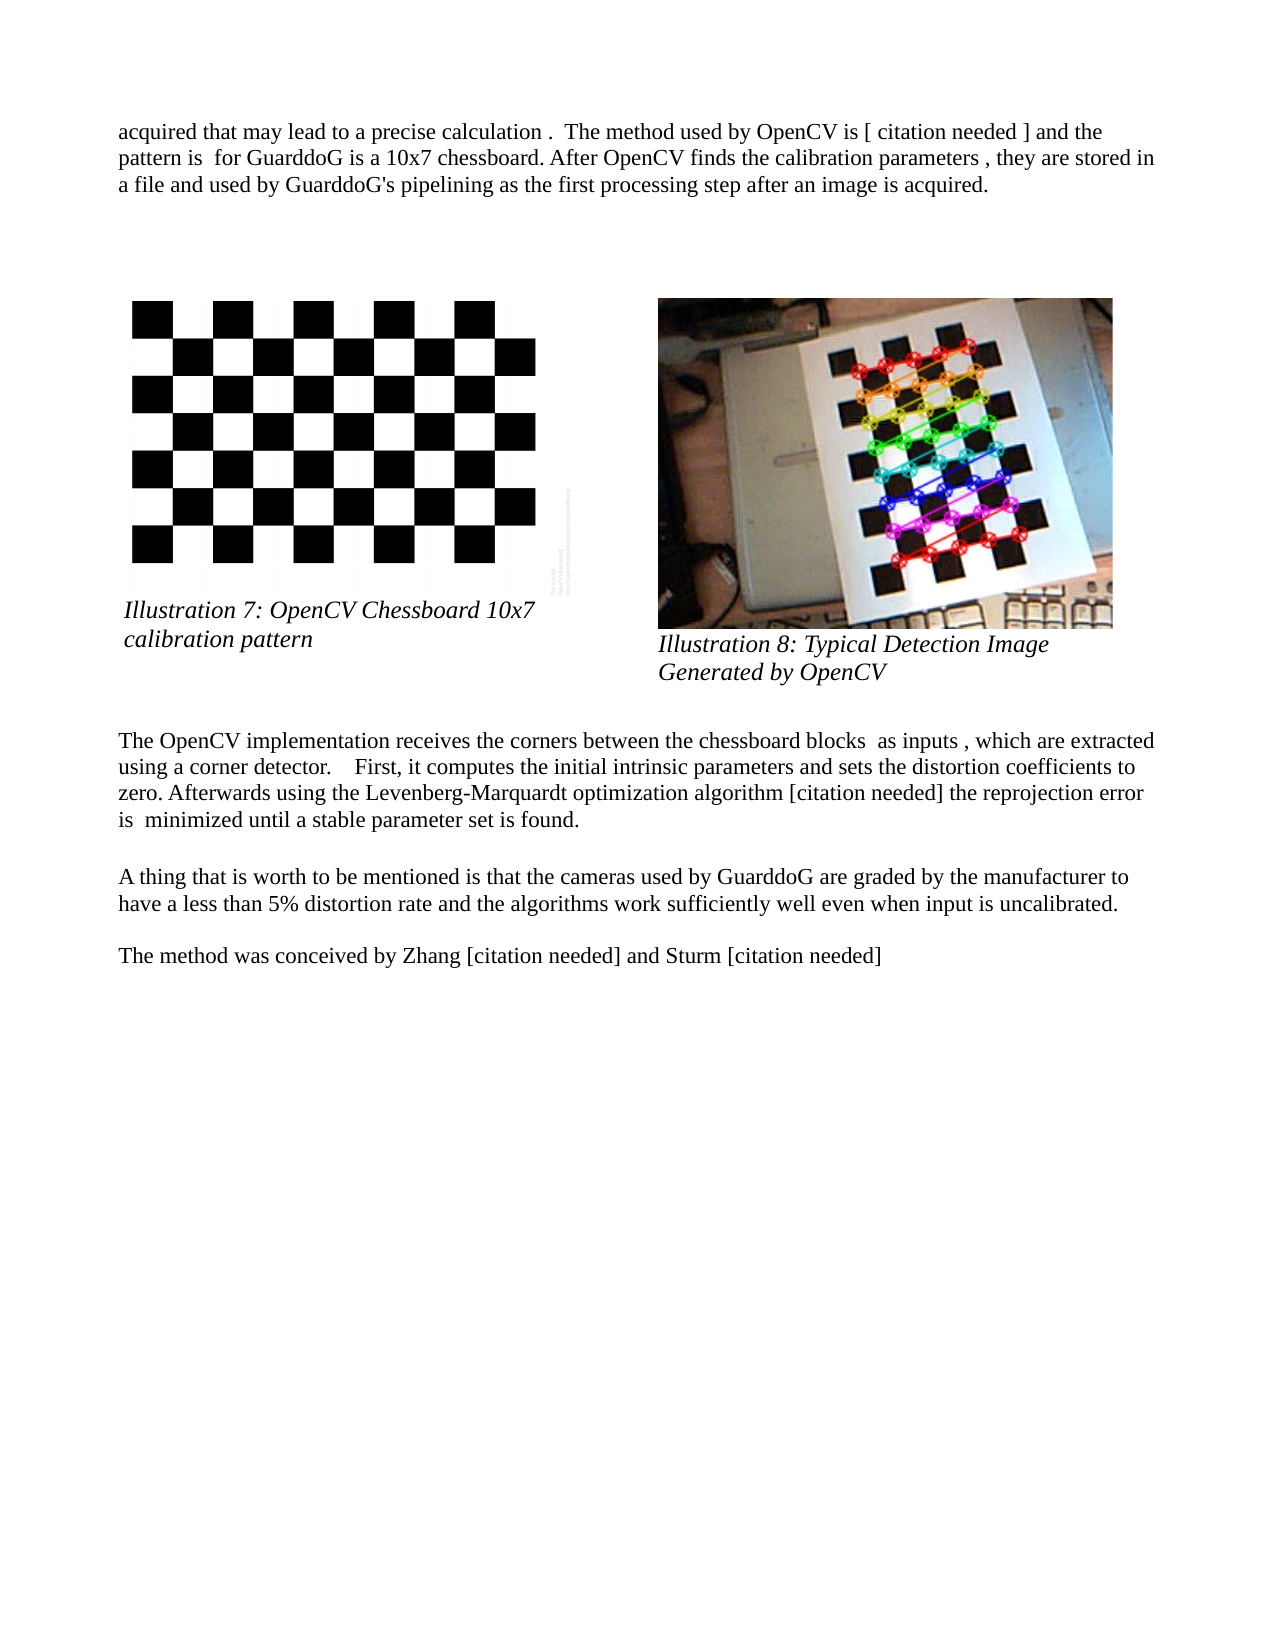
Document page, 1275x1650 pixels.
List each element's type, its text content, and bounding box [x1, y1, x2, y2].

picture [658, 298, 1113, 629]
text The OpenCV implementation receives the corners between the chessboard blocks as inputs , which are extracted using a corner detector. First, it computes the initial intrinsic parameters and sets the distortion coefficients to zero. Afterwards using the Levenberg-Marquardt optimization algorithm [citation needed] the reprojection error is minimized until a stable parameter set is found. [118, 727, 1157, 832]
text Illustration 7: OpenCV Chessboard 10x7 calibration pattern [123, 596, 575, 653]
text Illustration 8: Typical Detection Image Generated by OpenCV [658, 629, 1113, 686]
picture [128, 297, 571, 596]
text A thing that is worth to be mentioned is that the cameras used by GuarddoG are graded by the manufacturer to have a less than 5% distortion rate and the algorithms work sufficiently well even when input is uncalibrated. [118, 863, 1157, 916]
text acquired that may lead to a precise calculation . The method used by OpenCV is [ citation needed ] and the pattern is for GuarddoG is a 10x7 chessboard. After OpenCV finds the calibration parameters , they are stored in a file and used by GuarddoG's pipelining as the first processing step after an image is acquired. [118, 118, 1157, 197]
text The method was conceived by Zhang [citation needed] and Sturm [citation needed] [118, 942, 1157, 969]
